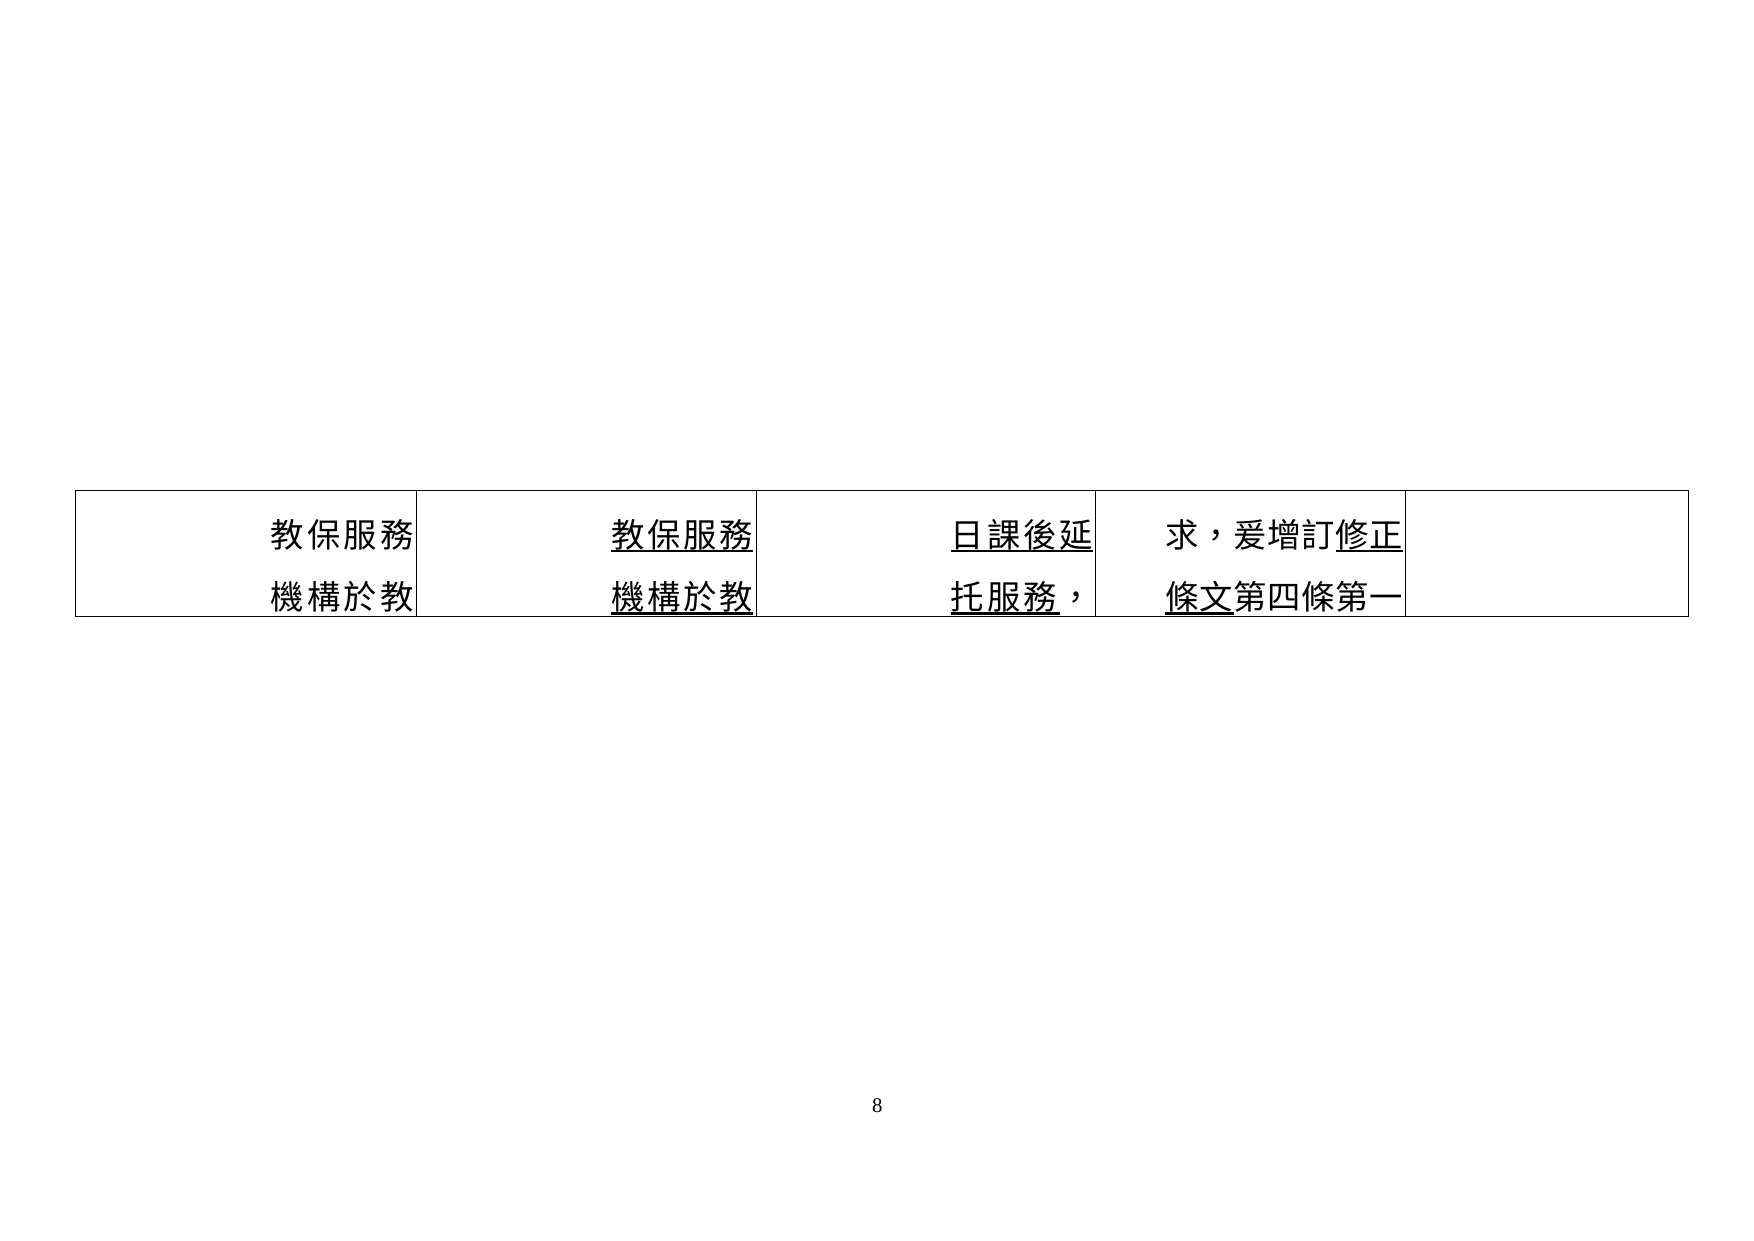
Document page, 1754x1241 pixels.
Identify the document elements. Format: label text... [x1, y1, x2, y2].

table_cell 教保服務機構於教 [76, 491, 416, 616]
table_cell 日課後延托服務， [757, 491, 1095, 616]
table_cell 教保服務機構於教 [417, 491, 756, 616]
table_cell 求，爰增訂修正條文第四條第一 [1096, 491, 1405, 616]
table_cell [1406, 491, 1688, 616]
